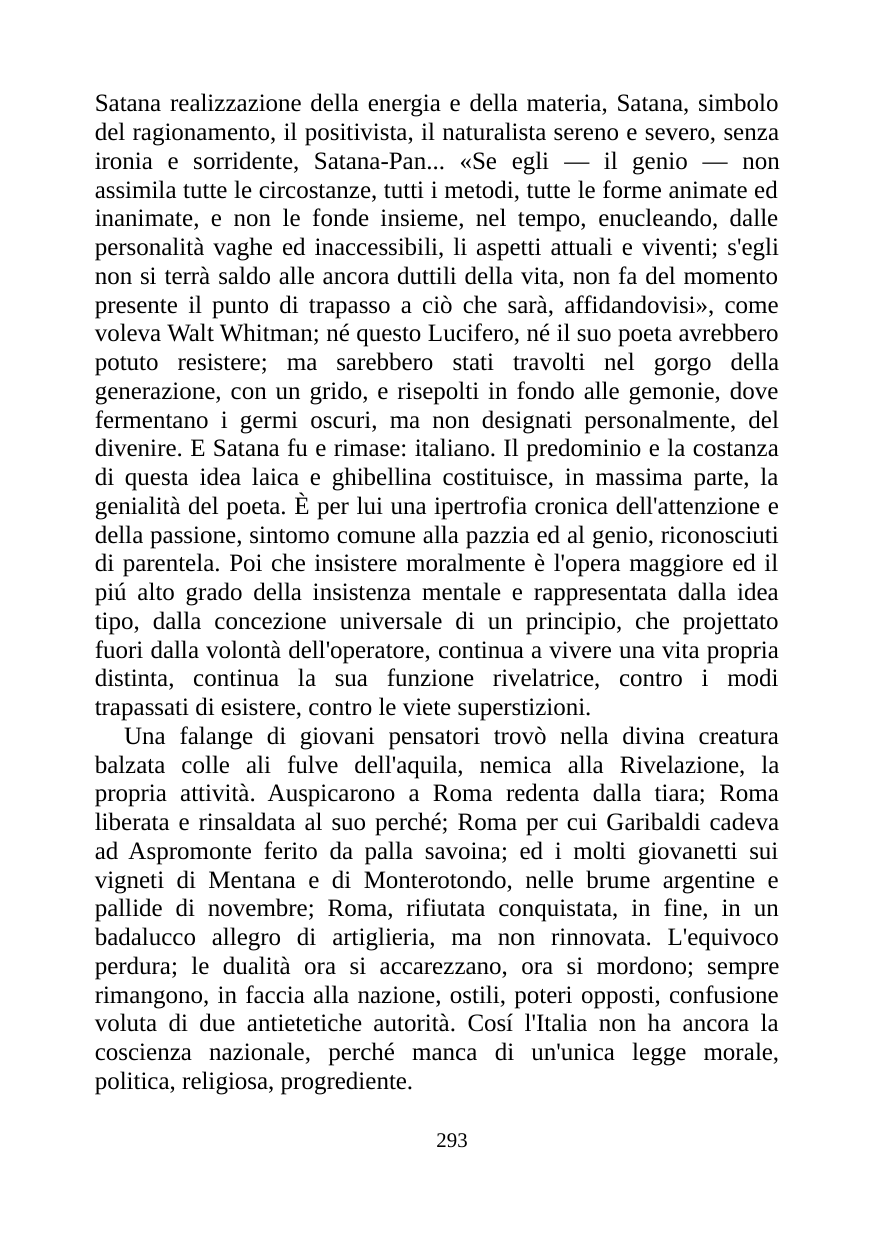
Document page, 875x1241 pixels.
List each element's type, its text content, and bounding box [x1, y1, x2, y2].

text Una falange di giovani pensatori trovò nella divina creatura balzata colle ali fulve dell'aquila, nemica alla Rivelazione, la propria attività. Auspicarono a Roma redenta dalla tiara; Roma liberata e rinsaldata al suo perché; Roma per cui Garibaldi cadeva ad Aspromonte ferito da palla savoina; ed i molti giovanetti sui vigneti di Mentana e di Monterotondo, nelle brume argentine e pallide di novembre; Roma, rifiutata conquistata, in fine, in un badalucco allegro di artiglieria, ma non rinnovata. L'equivoco perdura; le dualità ora si accarezzano, ora si mordono; sempre rimangono, in faccia alla nazione, ostili, poteri opposti, confusione voluta di due antietetiche autorità. Cosí l'Italia non ha ancora la coscienza nazionale, perché manca di un'unica legge morale, politica, religiosa, progrediente. [94, 721, 779, 1095]
text Satana realizzazione della energia e della materia, Satana, simbolo del ragionamento, il positivista, il naturalista sereno e severo, senza ironia e sorridente, Satana-Pan... «Se egli — il genio — non assimila tutte le circostanze, tutti i metodi, tutte le forme animate ed inanimate, e non le fonde insieme, nel tempo, enucleando, dalle personalità vaghe ed inaccessibili, li aspetti attuali e viventi; s'egli non si terrà saldo alle ancora duttili della vita, non fa del momento presente il punto di trapasso a ciò che sarà, affidandovisi», come voleva Walt Whitman; né questo Lucifero, né il suo poeta avrebbero potuto resistere; ma sarebbero stati travolti nel gorgo della generazione, con un grido, e risepolti in fondo alle gemonie, dove fermentano i germi oscuri, ma non designati personalmente, del divenire. E Satana fu e rimase: italiano. Il predominio e la costanza di questa idea laica e ghibellina costituisce, in massima parte, la genialità del poeta. È per lui una ipertrofia cronica dell'attenzione e della passione, sintomo comune alla pazzia ed al genio, riconosciuti di parentela. Poi che insistere moralmente è l'opera maggiore ed il piú alto grado della insistenza mentale e rappresentata dalla idea tipo, dalla concezione universale di un principio, che projettato fuori dalla volontà dell'operatore, continua a vivere una vita propria distinta, continua la sua funzione rivelatrice, contro i modi trapassati di esistere, contro le viete superstizioni. [94, 88, 779, 721]
